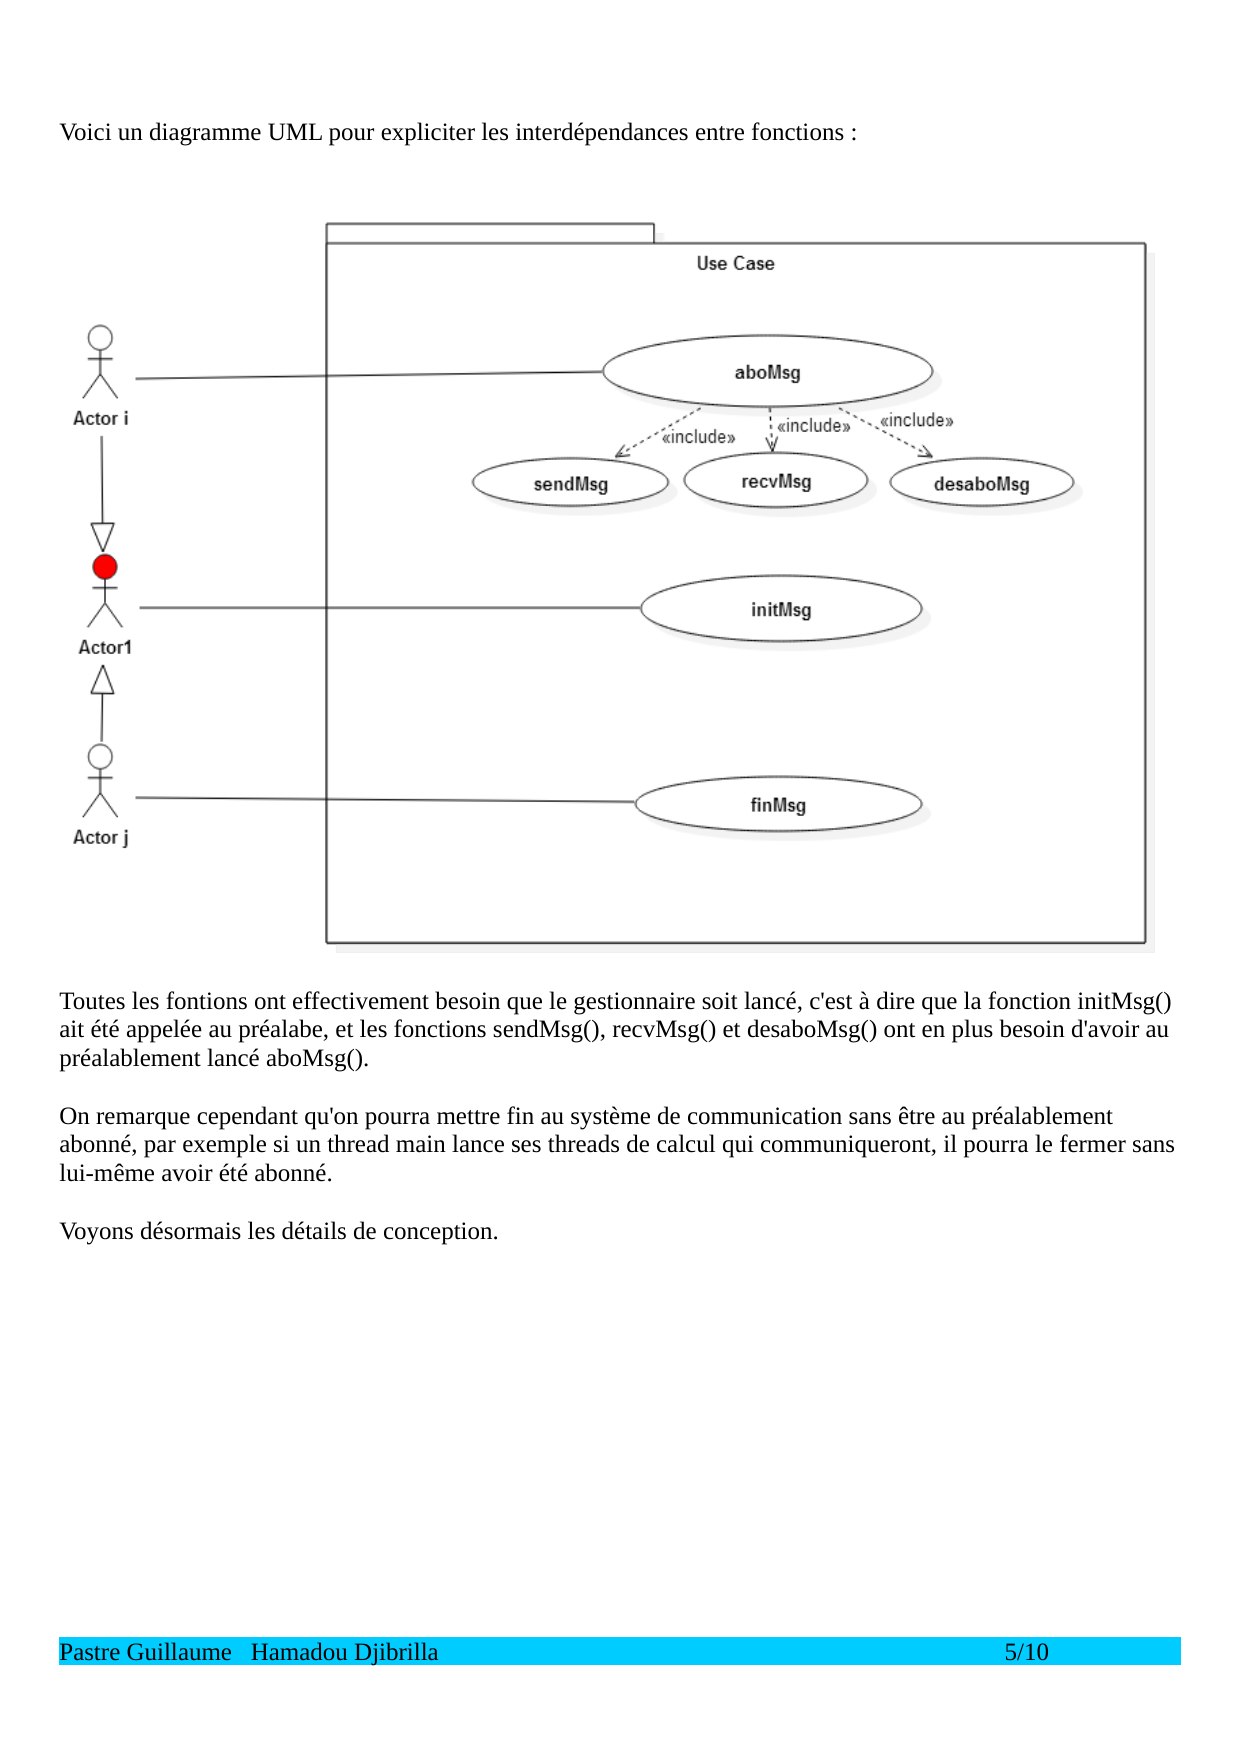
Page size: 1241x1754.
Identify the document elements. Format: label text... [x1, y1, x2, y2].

picture [53, 210, 1159, 957]
text Voici un diagramme UML pour expliciter les interdépendances entre fonctions : [59, 117, 1181, 146]
text On remarque cependant qu'on pourra mettre fin au système de communication sans être au préalablement abonné, par exemple si un thread main lance ses threads de calcul qui communiqueront, il pourra le fermer sans lui-même avoir été abonné. [59, 1101, 1181, 1187]
text Voyons désormais les détails de conception. [59, 1216, 1181, 1244]
text Toutes les fontions ont effectivement besoin que le gestionnaire soit lancé, c'est à dire que la fonction initMsg() ait été appelée au préalabe, et les fonctions sendMsg(), recvMsg() et desaboMsg() ont en plus besoin d'avoir au préalablement lancé aboMsg(). [59, 986, 1181, 1072]
